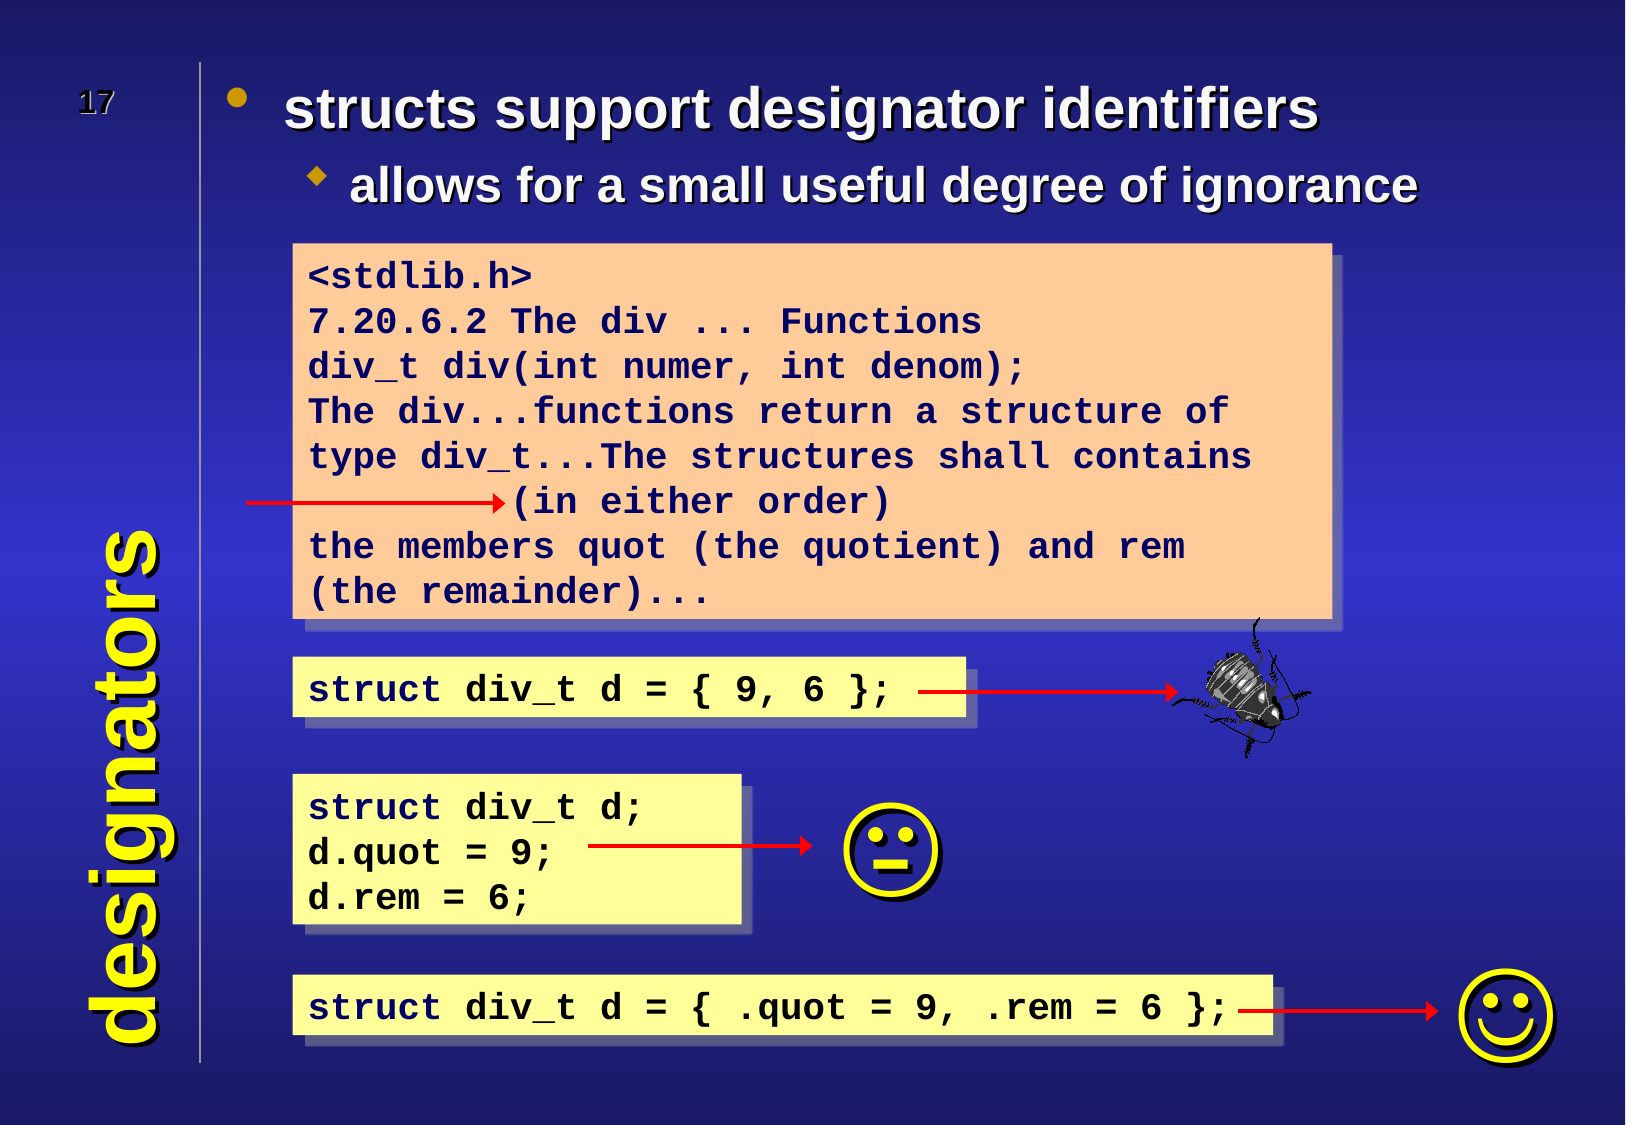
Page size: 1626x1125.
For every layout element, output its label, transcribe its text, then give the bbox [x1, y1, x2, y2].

text_box struct div_t d = { .quot = 9, .rem = 6 }; [292, 974, 1274, 1036]
title designators [50, 187, 188, 1063]
text_box <stdlib.h> 7.20.6.2 The div ... Functions div_t div(int numer, int denom); The div...functions return a structure of type div_t...The structures shall contains (in either order) the members quot (the quotient) and rem (the remainder)... [292, 243, 1333, 619]
text_box struct div_t d = { 9, 6 }; [292, 656, 967, 718]
text_box [1248, 723, 1257, 738]
list structs support designator identifiers allows for a small useful degree of ignorance [212, 62, 1550, 1063]
text_box [1194, 698, 1208, 706]
text_box  [824, 762, 1013, 929]
text_box struct div_t d; d.quot = 9; d.rem = 6; [292, 773, 742, 925]
text_box [1206, 652, 1294, 727]
text_box  [1438, 928, 1626, 1095]
